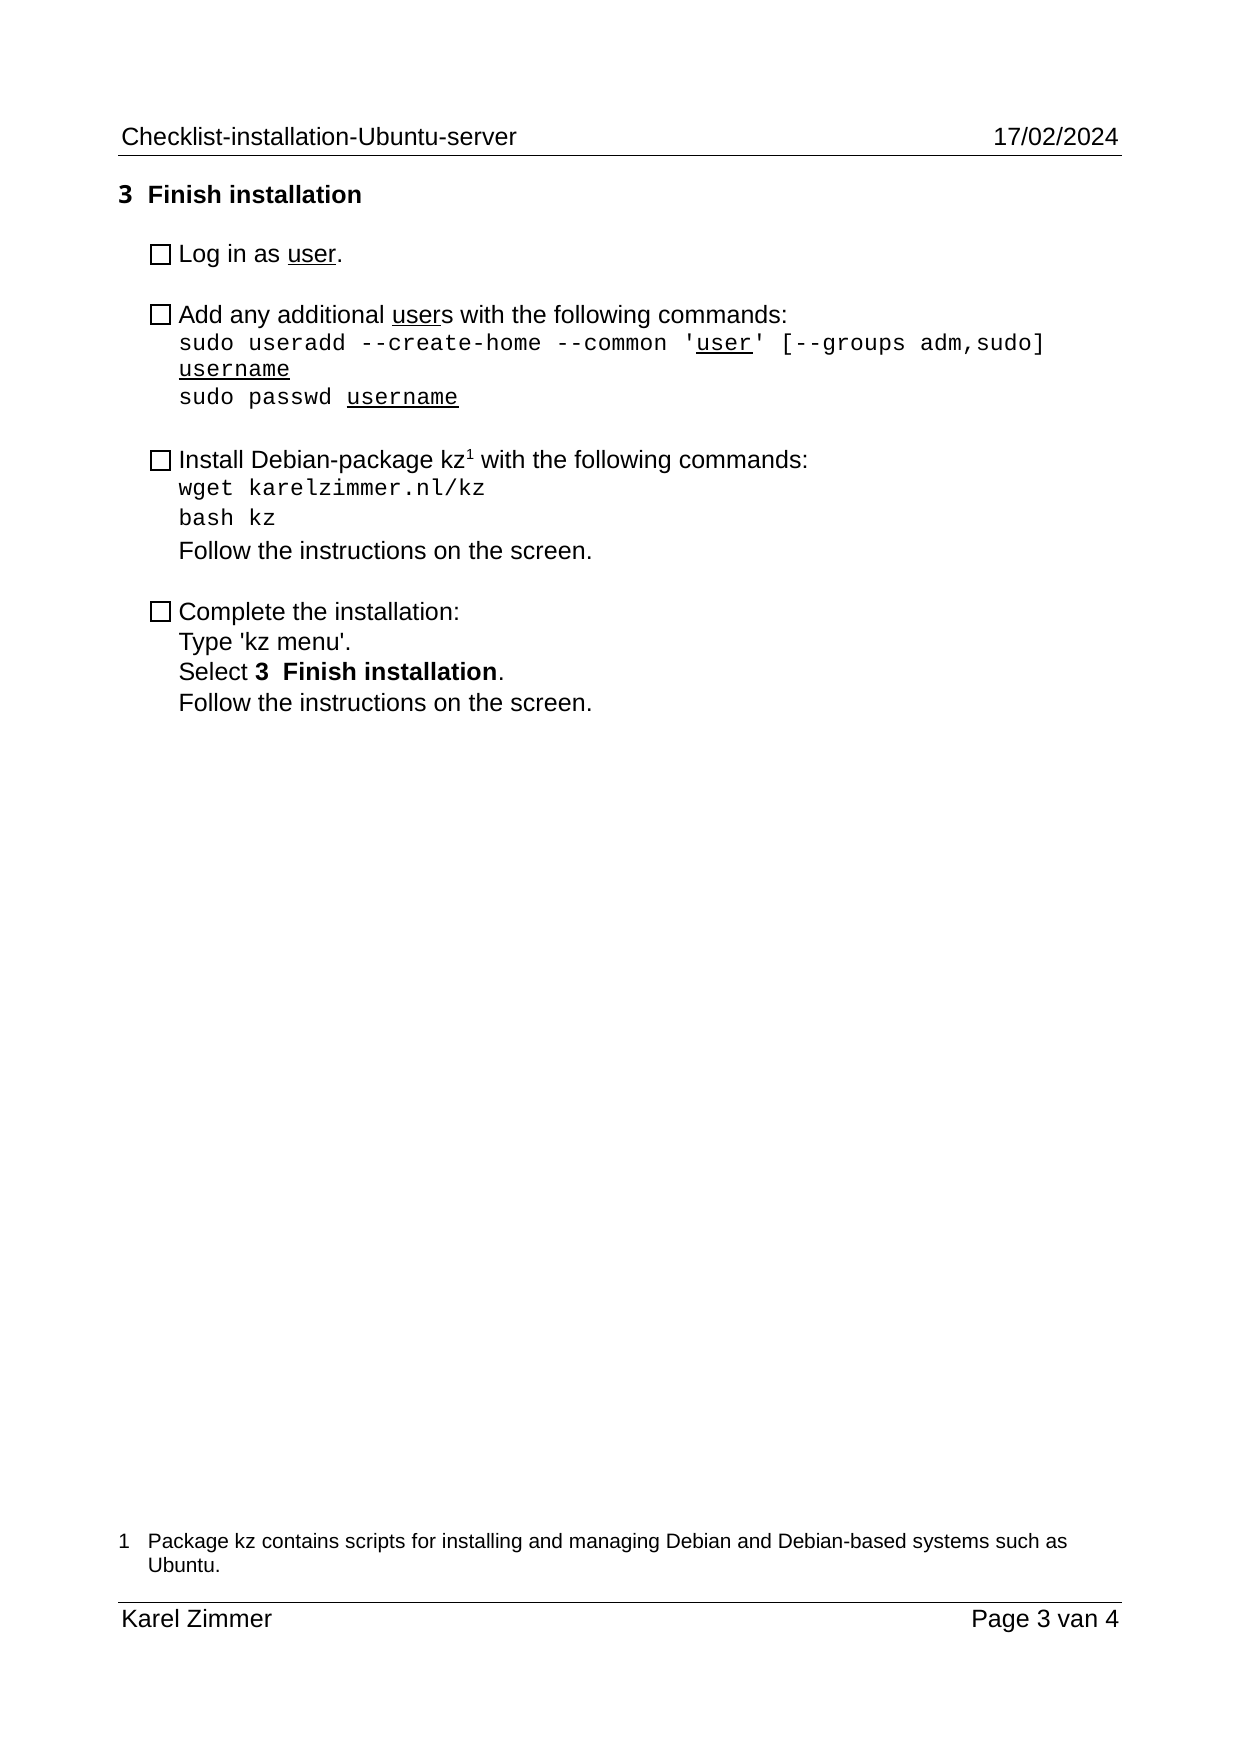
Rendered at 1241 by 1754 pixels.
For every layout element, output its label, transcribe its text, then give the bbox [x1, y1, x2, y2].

table_cell Type 'kz menu'. [177, 627, 1122, 657]
table_cell [142, 566, 177, 597]
table_cell Install Debian-package kz with the following commands: [177, 445, 1122, 475]
table_cell [142, 597, 177, 627]
table_cell [118, 597, 142, 627]
table_header [118, 239, 142, 269]
table_cell [118, 627, 142, 657]
table_cell [118, 300, 142, 330]
table_cell [142, 330, 177, 384]
table_cell Select 3 Finish installation. [177, 657, 1122, 687]
table_cell [118, 445, 142, 475]
table_cell [118, 269, 142, 300]
table_header [142, 239, 177, 269]
table_cell [118, 566, 142, 597]
table_cell Complete the installation: [177, 597, 1122, 627]
table_cell [118, 415, 142, 445]
table_cell [142, 445, 177, 475]
table_cell [118, 475, 142, 506]
table_cell [142, 415, 177, 445]
table_cell [118, 688, 142, 718]
table_cell [142, 536, 177, 566]
table_cell [142, 506, 177, 536]
table_cell [142, 688, 177, 718]
table_cell [142, 300, 177, 330]
table_header Log in as USER. [177, 239, 1122, 269]
table_cell [118, 536, 142, 566]
table_cell Follow the instructions on the screen. [177, 536, 1122, 566]
table_cell [177, 566, 1122, 597]
table_cell wget karelzimmer.nl/kz [177, 475, 1122, 506]
table_cell [142, 384, 177, 415]
table_cell [142, 475, 177, 506]
table_cell [118, 506, 142, 536]
table_cell [177, 415, 1122, 445]
table_cell Add any additional users with the following commands: [177, 300, 1122, 330]
table_cell [142, 269, 177, 300]
table_cell bash kz [177, 506, 1122, 536]
table_cell Follow the instructions on the screen. [177, 688, 1122, 718]
table_cell [118, 657, 142, 687]
table_cell [177, 269, 1122, 300]
table_cell [118, 384, 142, 415]
list Finish installation [118, 177, 1122, 211]
table_cell [142, 627, 177, 657]
table_cell [142, 657, 177, 687]
table_cell [118, 330, 142, 384]
table_cell sudo passwd username [177, 384, 1122, 415]
table_cell sudo useradd --create-home --common 'user' [--groups adm,sudo] username [177, 330, 1122, 384]
